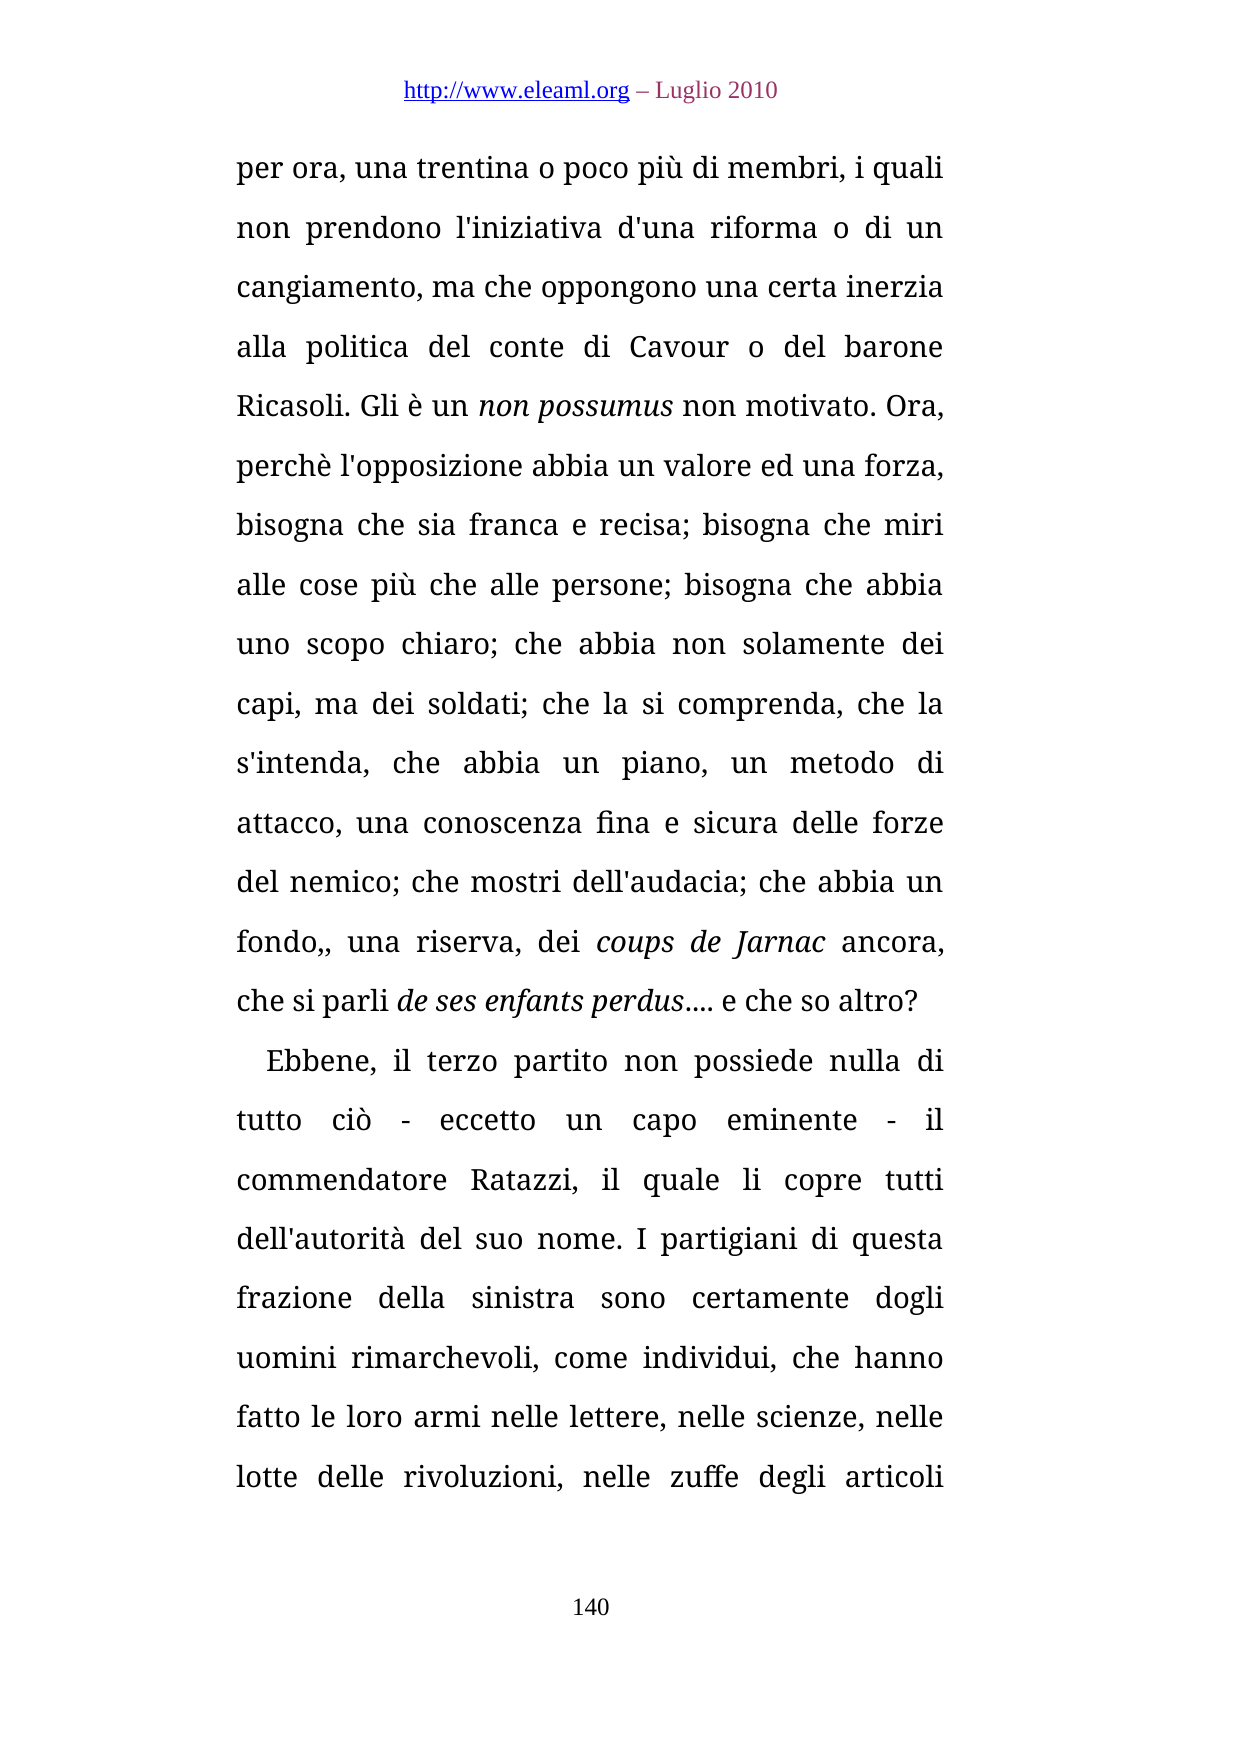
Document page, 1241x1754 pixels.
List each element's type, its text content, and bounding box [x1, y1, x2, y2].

text Ebbene, il terzo partito non possiede nulla di tutto ciò - eccetto un capo eminente - il commendatore Ratazzi, il quale li copre tutti dell'autorità del suo nome. I partigiani di questa frazione della sinistra sono certamente dogli uomini rimarchevoli, come individui, che hanno fatto le loro armi nelle lettere, nelle scienze, nelle lotte delle rivoluzioni, nelle zuffe degli articoli [236, 1040, 945, 1496]
text per ora, una trentina o poco più di membri, i quali non prendono l'iniziativa d'una riforma o di un cangiamento, ma che oppongono una certa inerzia alla politica del conte di Cavour o del barone Ricasoli. Gli è un non possumus non motivato. Ora, perchè l'opposizione abbia un valore ed una forza, bisogna che sia franca e recisa; bisogna che miri alle cose più che alle persone; bisogna che abbia uno scopo chiaro; che abbia non solamente dei capi, ma dei soldati; che la si comprenda, che la s'intenda, che abbia un piano, un metodo di attacco, una conoscenza fina e sicura delle forze del nemico; che mostri dell'audacia; che abbia un fondo,, una riserva, dei coups de Jarnac ancora, che si parli de ses enfants perdus.... e che so altro? [236, 148, 945, 1020]
